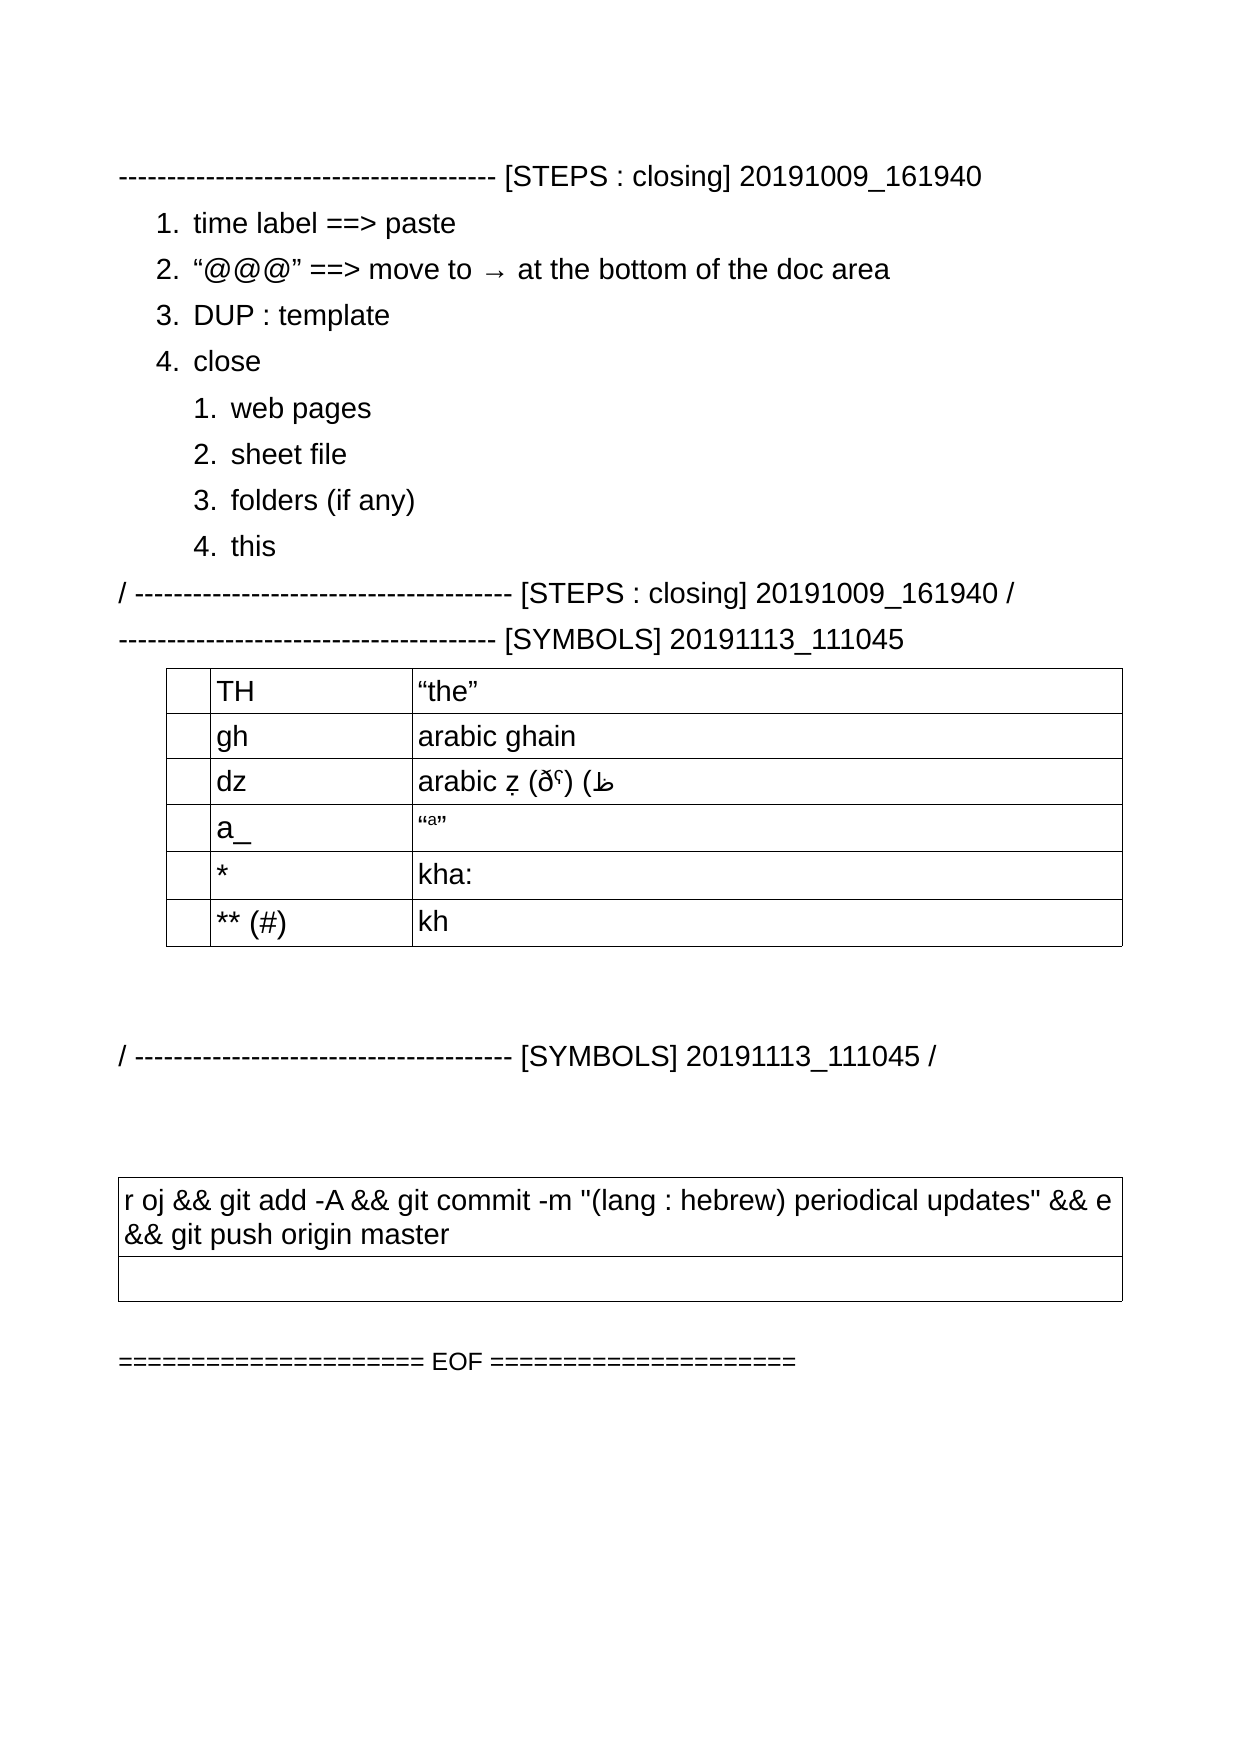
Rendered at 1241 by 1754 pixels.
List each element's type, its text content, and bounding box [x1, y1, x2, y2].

table_cell [167, 714, 210, 758]
text --------------------------------------- [SYMBOLS] 20191113_111045 [118, 622, 1122, 655]
list sheet file [193, 437, 1122, 470]
table_header [167, 669, 210, 713]
list folders (if any) [193, 483, 1122, 517]
list “@@@” ==> move to → at the bottom of the doc area [156, 252, 1122, 285]
table_cell [119, 1257, 1122, 1301]
table_cell [167, 852, 210, 898]
list web pages [193, 391, 1122, 424]
text ===================== EOF ===================== [118, 1347, 1122, 1376]
table_cell arabic ẓ (ðˁ) (ظ [413, 759, 1122, 803]
table_cell gh [211, 714, 412, 758]
table_cell [167, 900, 210, 946]
table_cell a_ [211, 805, 412, 851]
table_header “the” [413, 669, 1122, 713]
table_header TH [211, 669, 412, 713]
table_cell “a” [413, 805, 1122, 851]
text / --------------------------------------- [SYMBOLS] 20191113_111045 / [118, 1038, 1122, 1072]
text / --------------------------------------- [STEPS : closing] 20191009_161940 / [118, 576, 1122, 609]
table_cell * [211, 852, 412, 898]
list this [193, 529, 1122, 563]
table_cell [167, 759, 210, 803]
table_cell kh [413, 900, 1122, 946]
list time label ==> paste [156, 206, 1122, 239]
table_cell ** (#) [211, 900, 412, 946]
table_header r oj && git add -A && git commit -m "(lang : hebrew) periodical updates" && e && git push origin master [119, 1178, 1122, 1256]
list DUP : template [156, 298, 1122, 332]
table_cell kha: [413, 852, 1122, 898]
list close [156, 344, 1122, 378]
table_cell arabic ghain [413, 714, 1122, 758]
table_cell dz [211, 759, 412, 803]
text --------------------------------------- [STEPS : closing] 20191009_161940 [118, 159, 1122, 193]
table_cell [167, 805, 210, 851]
